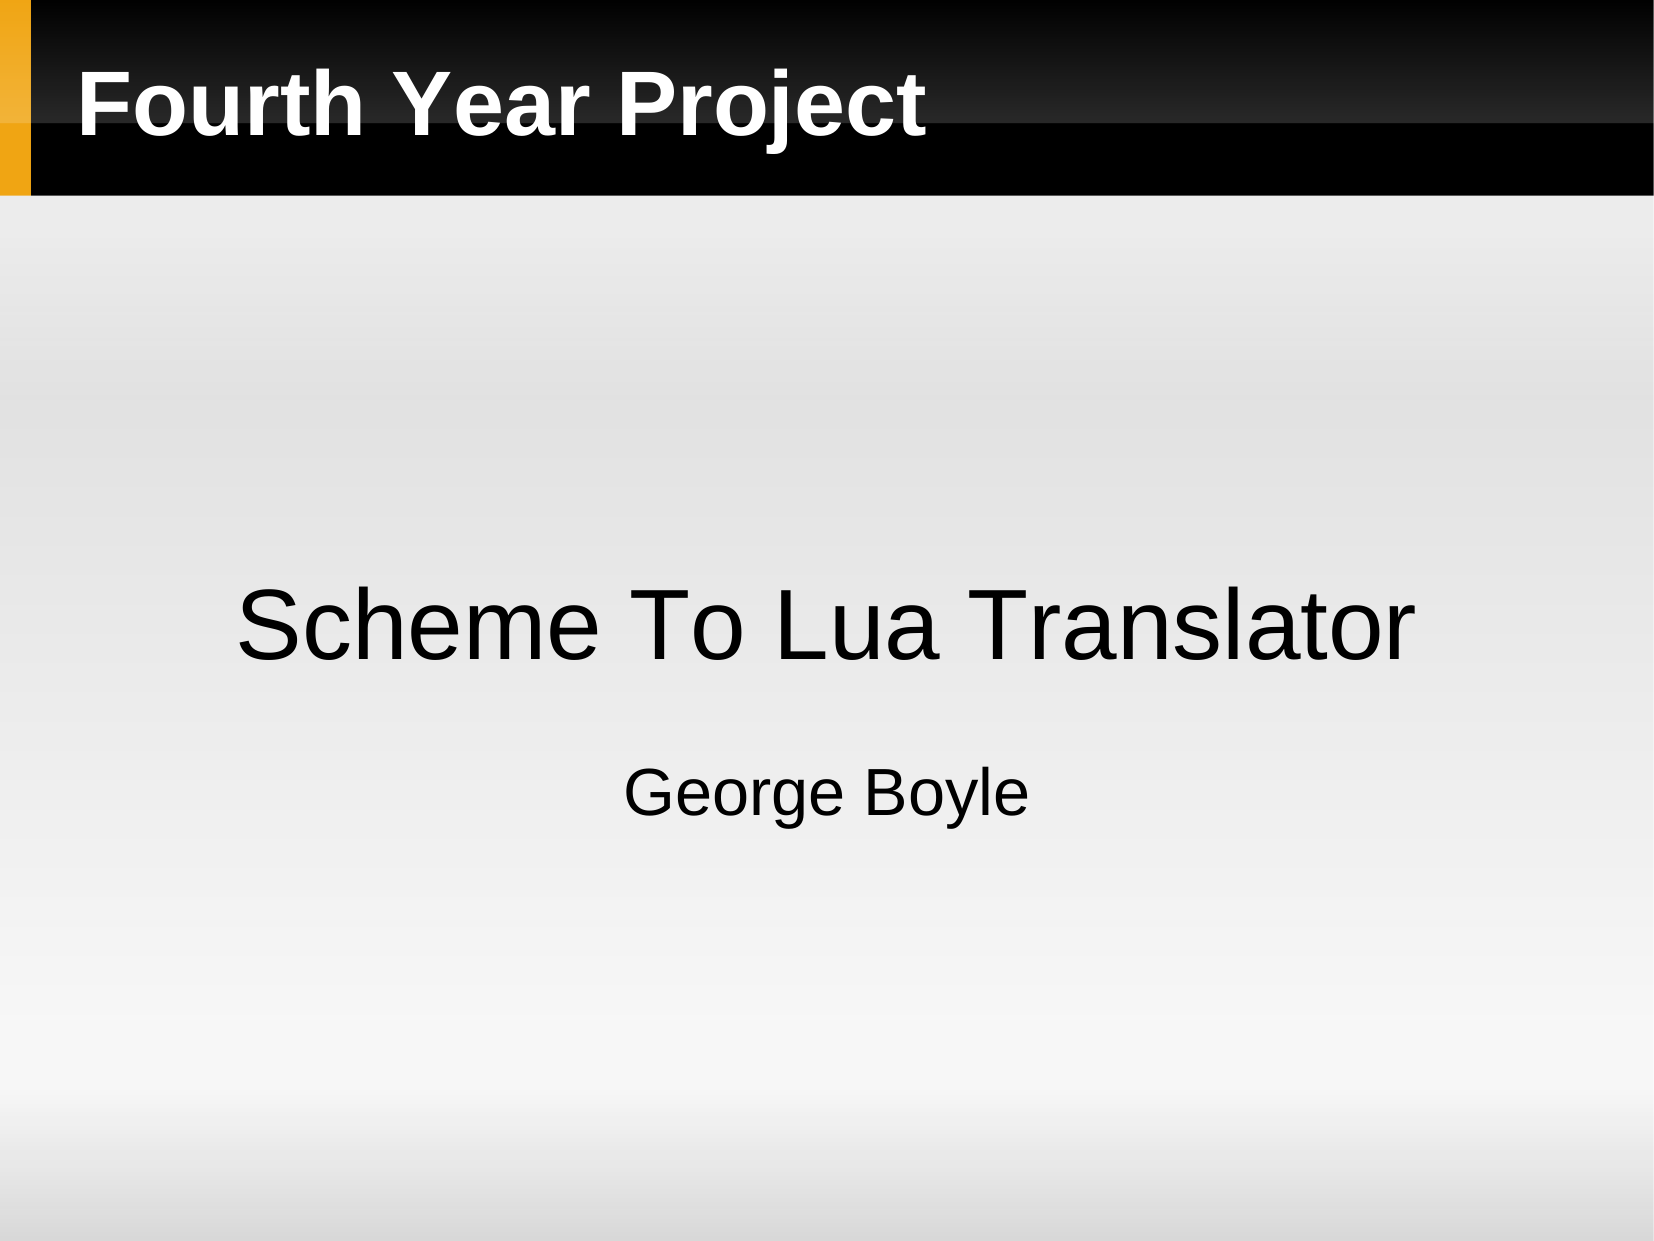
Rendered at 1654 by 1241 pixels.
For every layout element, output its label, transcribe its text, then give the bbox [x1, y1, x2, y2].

picture [0, 0, 1654, 1241]
subtitle Scheme To Lua Translator George Boyle [82, 297, 1571, 1102]
title Fourth Year Project [76, 0, 1565, 208]
